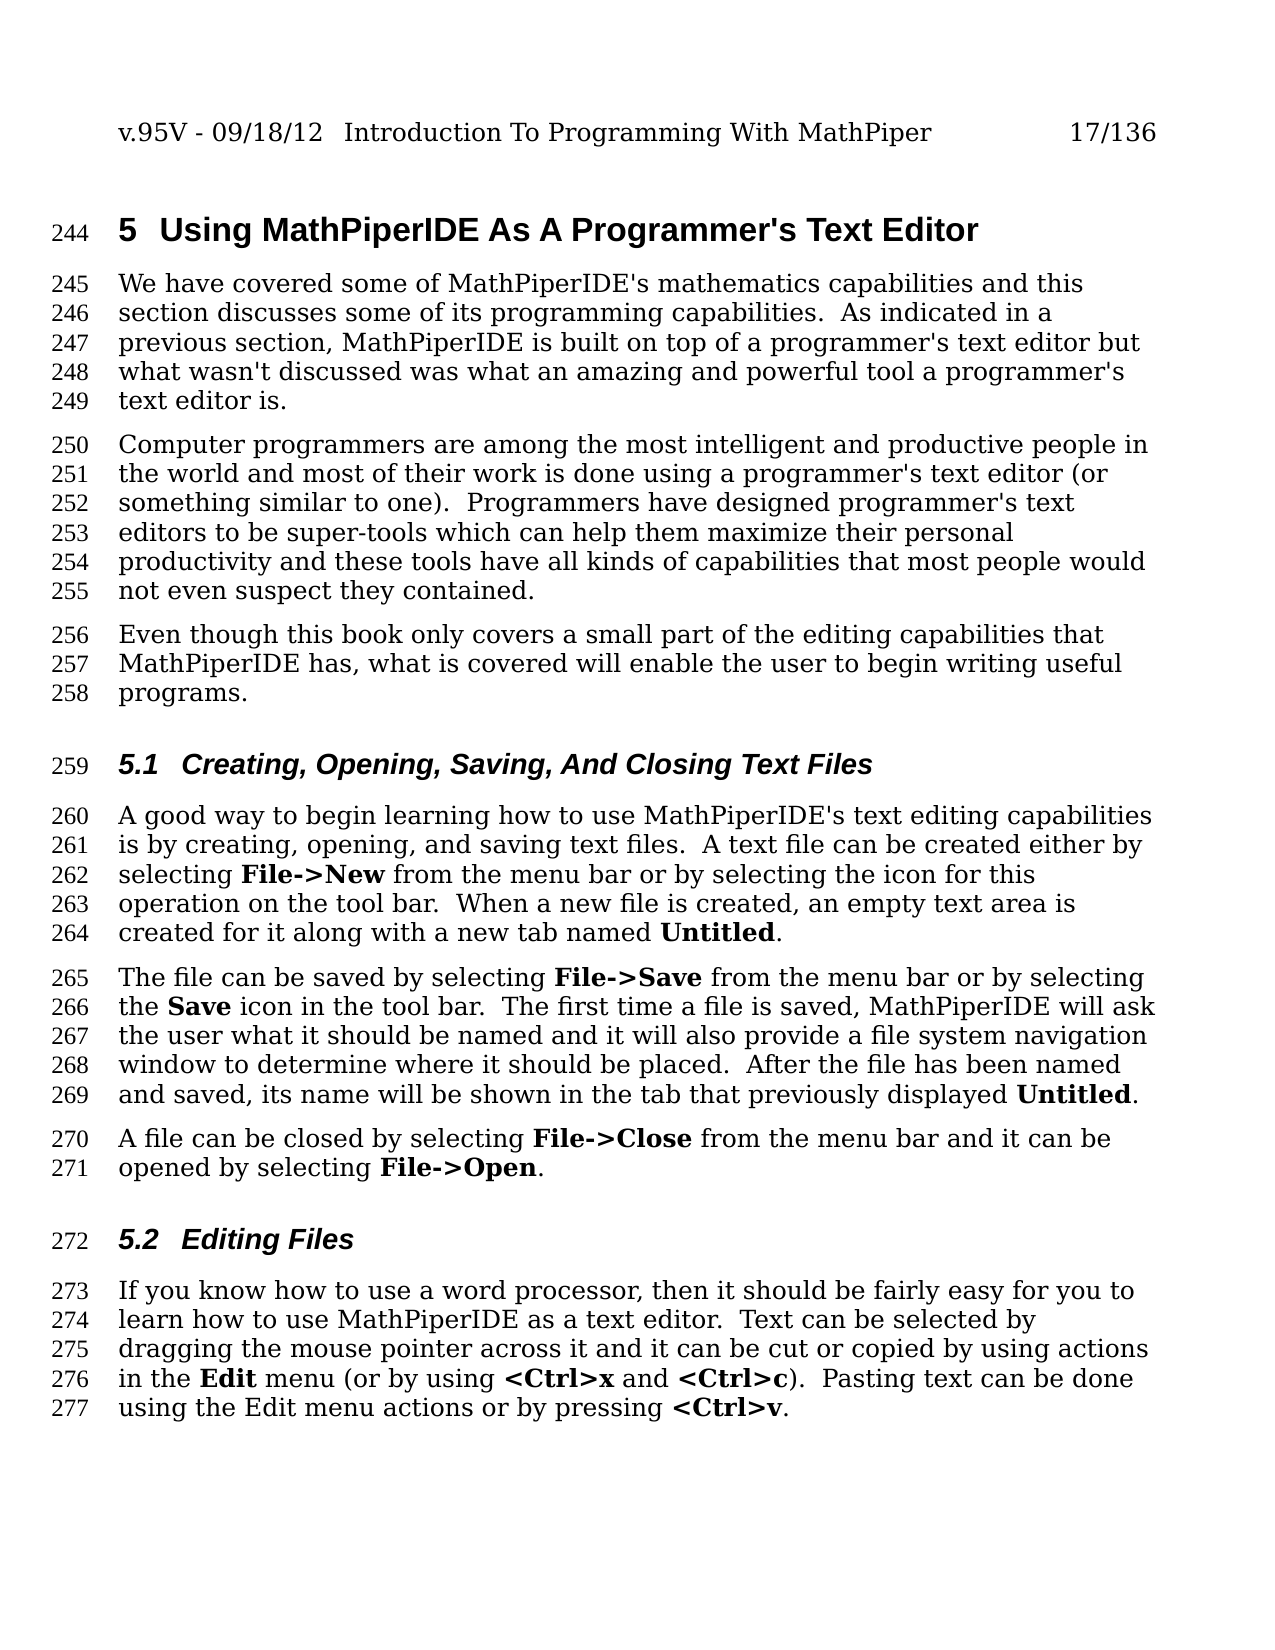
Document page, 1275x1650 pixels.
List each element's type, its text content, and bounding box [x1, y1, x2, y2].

text Computer programmers are among the most intelligent and productive people in the world and most of their work is done using a programmer's text editor (or something similar to one). Programmers have designed programmer's text editors to be super-tools which can help them maximize their personal productivity and these tools have all kinds of capabilities that most people would not even suspect they contained. [118, 430, 1157, 605]
text A good way to begin learning how to use MathPiperIDE's text editing capabilities is by creating, opening, and saving text files. A text file can be created either by selecting File->New from the menu bar or by selecting the icon for this operation on the tool bar. When a new file is created, an empty text area is created for it along with a new tab named Untitled. [118, 801, 1157, 947]
text We have covered some of MathPiperIDE's mathematics capabilities and this section discusses some of its programming capabilities. As indicated in a previous section, MathPiperIDE is built on top of a programmer's text editor but what wasn't discussed was what an amazing and powerful tool a programmer's text editor is. [118, 269, 1157, 415]
subtitle Using MathPiperIDE As A Programmer's Text Editor [118, 210, 1157, 248]
subtitle Editing Files [118, 1222, 1157, 1255]
subtitle Creating, Opening, Saving, And Closing Text Files [118, 747, 1157, 780]
text If you know how to use a word processor, then it should be fairly easy for you to learn how to use MathPiperIDE as a text editor. Text can be selected by dragging the mouse pointer across it and it can be cut or copied by using actions in the Edit menu (or by using <Ctrl>x and <Ctrl>c). Pasting text can be done using the Edit menu actions or by pressing <Ctrl>v. [118, 1276, 1157, 1422]
text Even though this book only covers a small part of the editing capabilities that MathPiperIDE has, what is covered will enable the user to begin writing useful programs. [118, 620, 1157, 708]
text A file can be closed by selecting File->Close from the menu bar and it can be opened by selecting File->Open. [118, 1124, 1157, 1183]
text The file can be saved by selecting File->Save from the menu bar or by selecting the Save icon in the tool bar. The first time a file is saved, MathPiperIDE will ask the user what it should be named and it will also provide a file system navigation window to determine where it should be placed. After the file has been named and saved, its name will be shown in the tab that previously displayed Untitled. [118, 962, 1157, 1109]
